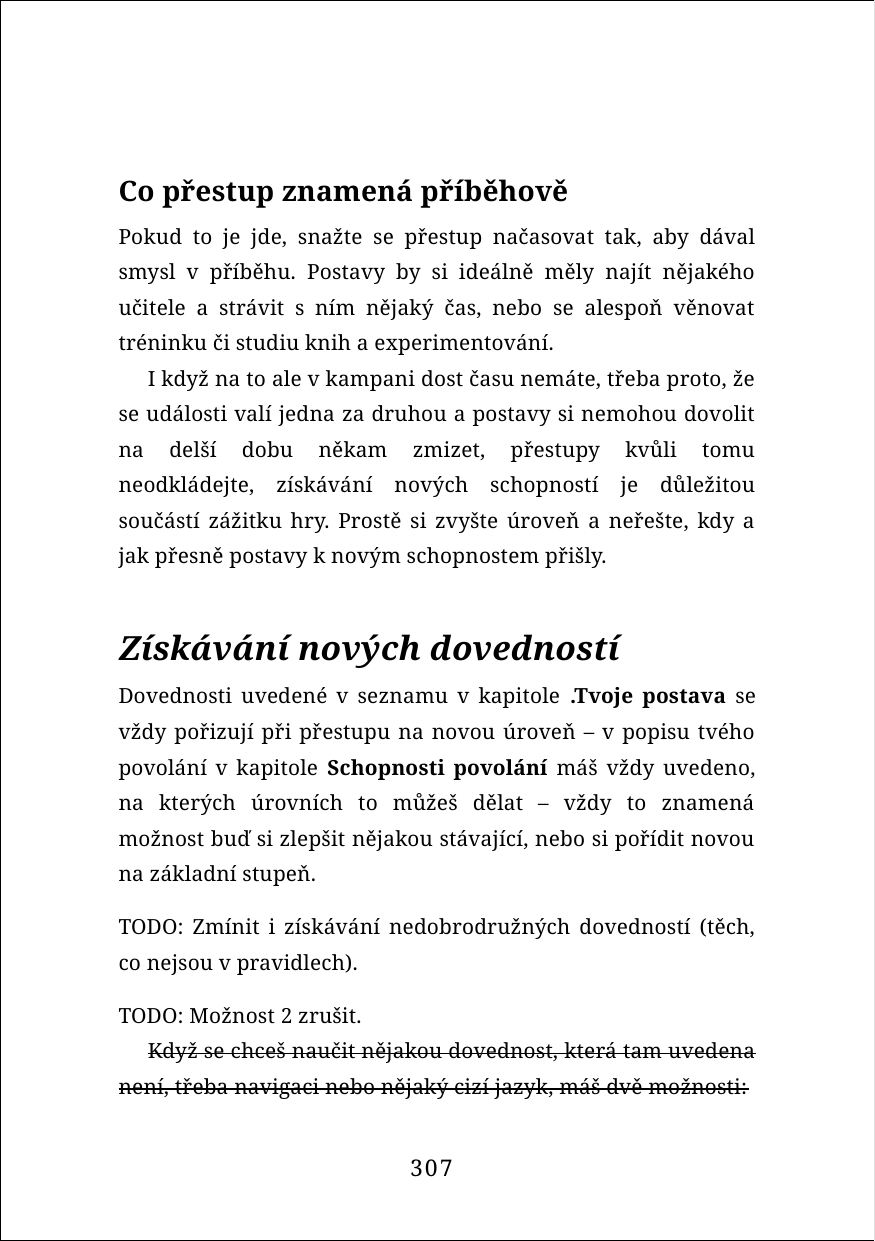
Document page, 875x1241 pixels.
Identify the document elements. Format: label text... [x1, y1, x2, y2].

subtitle Získávání nových dovedností [118, 624, 756, 670]
text TODO: Možnost 2 zrušit. Když se chceš naučit nějakou dovednost, která tam uvedena není, třeba navigaci nebo nějaký cizí jazyk, máš dvě možnosti: [118, 1001, 756, 1101]
text Pokud to je jde, snažte se přestup načasovat tak, aby dával smysl v příběhu. Postavy by si ideálně měly najít nějakého učitele a strávit s ním nějaký čas, nebo se alespoň věnovat tréninku či studiu knih a experimentování. I když na to ale v kampani dost času nemáte, třeba proto, že se události valí jedna za druhou a postavy si nemohou dovolit na delší dobu někam zmizet, přestupy kvůli tomu neodkládejte, získávání nových schopností je důležitou součástí zážitku hry. Prostě si zvyšte úroveň a neřešte, kdy a jak přesně postavy k novým schopnostem přišly. [118, 222, 756, 570]
text Dovednosti uvedené v seznamu v kapitole .Tvoje postava se vždy pořizují při přestupu na novou úroveň – v popisu tvého povolání v kapitole Schopnosti povolání máš vždy uvedeno, na kterých úrovních to můžeš dělat – vždy to znamená možnost buď si zlepšit nějakou stávající, nebo si pořídit novou na základní stupeň. [118, 682, 756, 888]
text TODO: Zmínit i získávání nedobrodružných dovedností (těch, co nejsou v pravidlech). [118, 912, 756, 976]
subtitle Co přestup znamená příběhově [118, 172, 756, 210]
